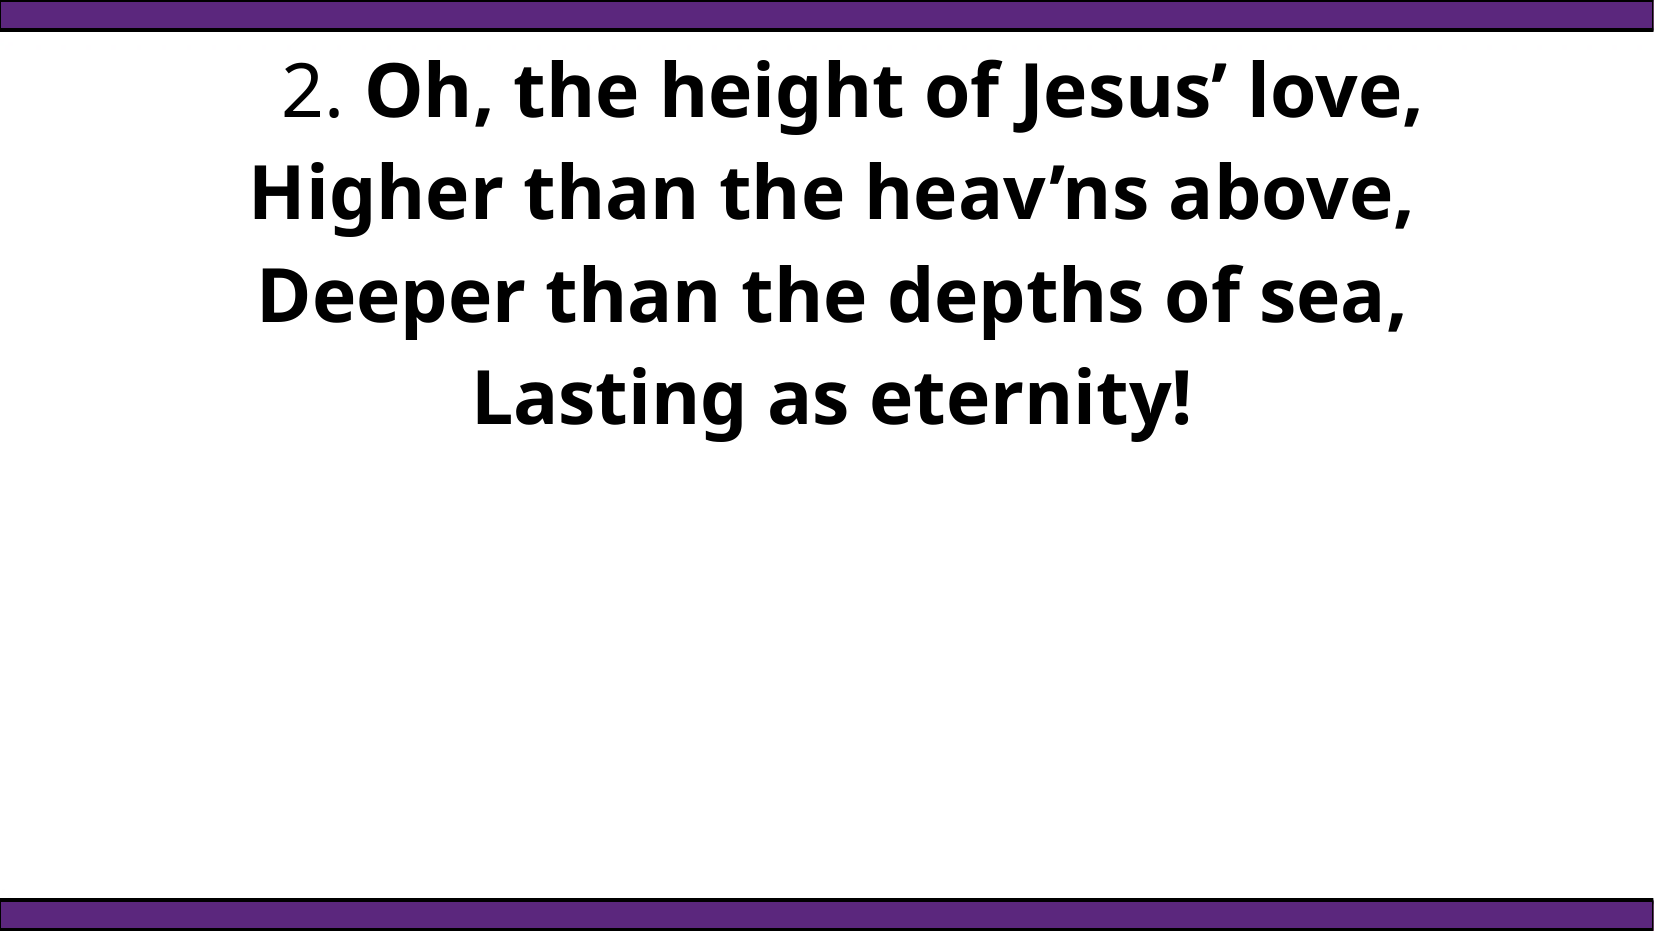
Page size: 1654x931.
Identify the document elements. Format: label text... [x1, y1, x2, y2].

text_box 2. Oh, the height of Jesus’ love, Higher than the heav’ns above, Deeper than the depths of sea, Lasting as eternity! [60, 30, 1606, 445]
text_box [0, 0, 1654, 31]
picture [0, 31, 1654, 900]
text_box [0, 900, 1654, 931]
